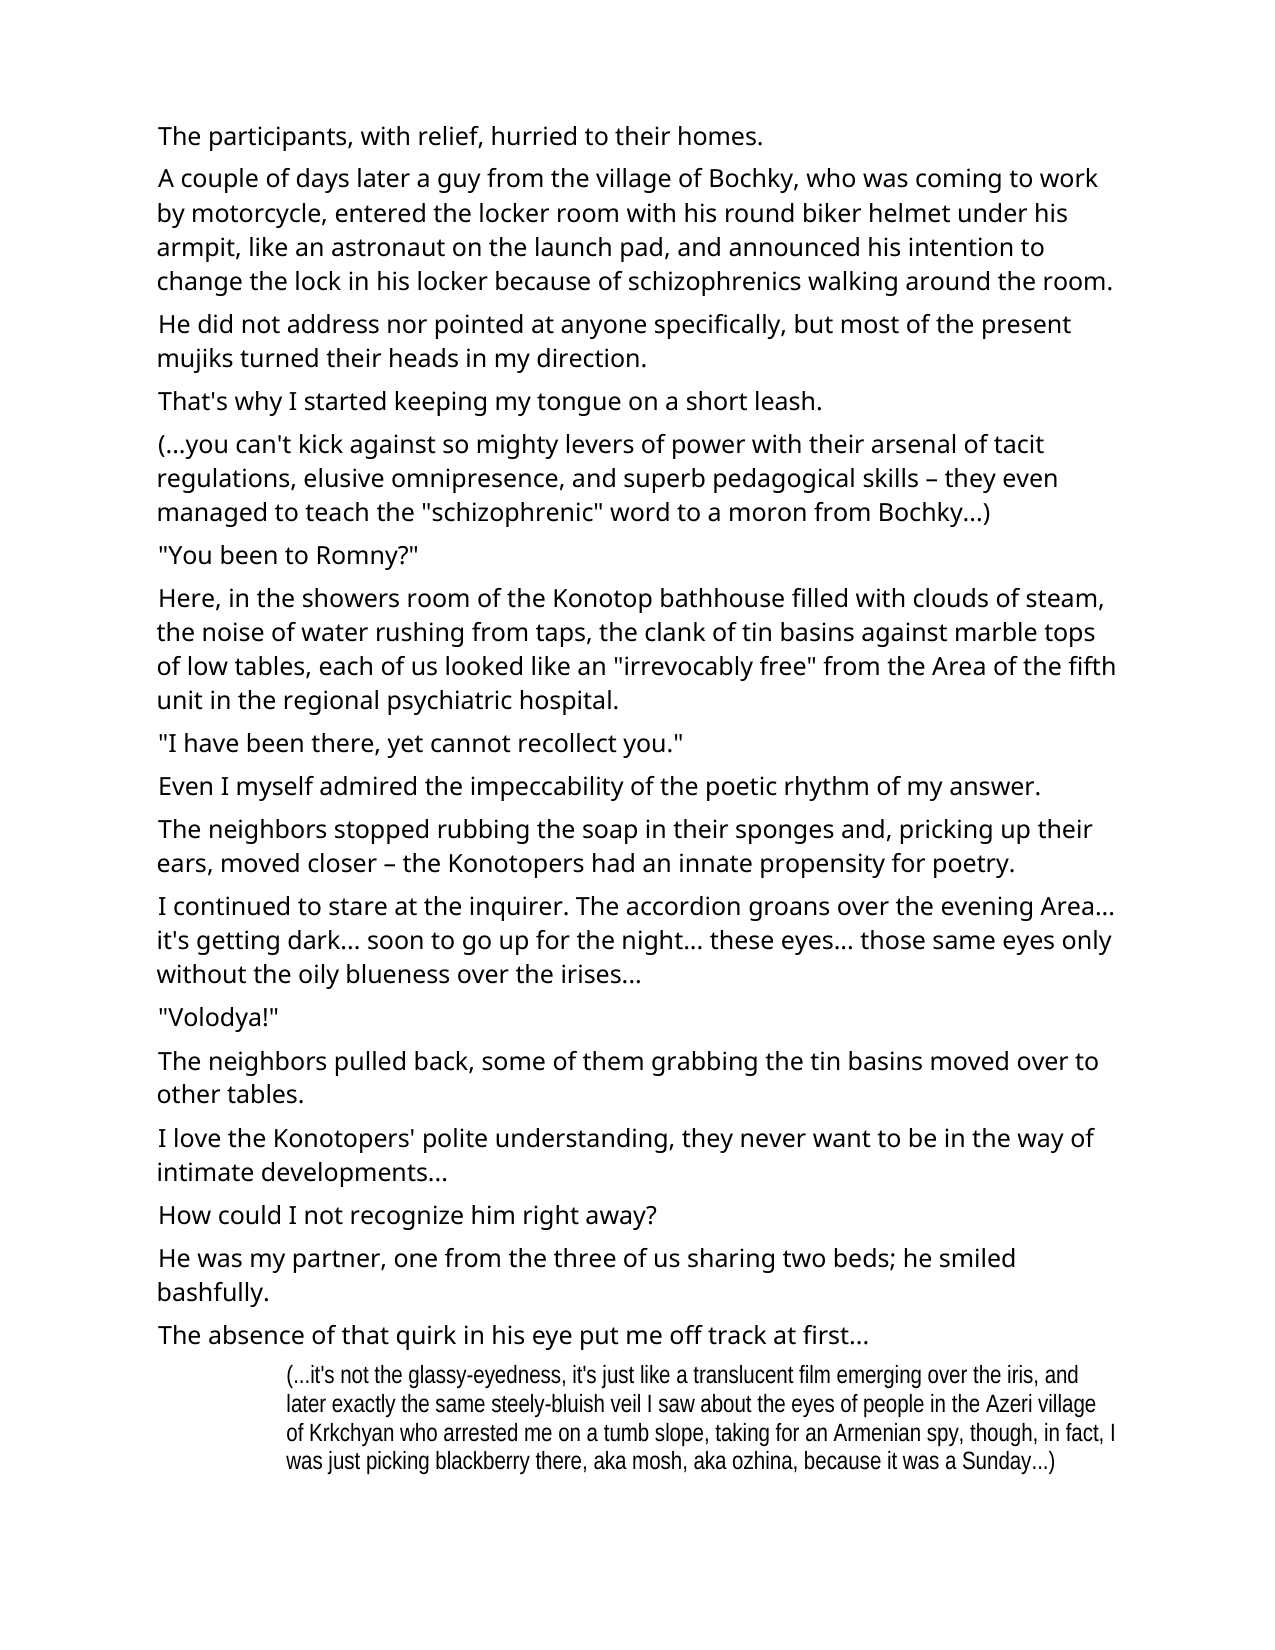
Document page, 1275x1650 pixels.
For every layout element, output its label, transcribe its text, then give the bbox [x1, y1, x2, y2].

text I continued to stare at the inquirer. The accordion groans over the evening Area... it's getting dark... soon to go up for the night... these eyes... those same eyes only without the oily blueness over the irises... [156, 889, 1118, 991]
text "I have been there, yet cannot recollect you." [156, 726, 1118, 760]
text The neighbors stopped rubbing the soap in their sponges and, pricking up their ears, moved closer – the Konotopers had an innate propensity for poetry. [156, 812, 1118, 880]
text He was my partner, one from the three of us sharing two beds; he smiled bashfully. [156, 1240, 1118, 1308]
text "You been to Romny?" [156, 538, 1118, 572]
text How could I not recognize him right away? [156, 1197, 1118, 1231]
text Here, in the showers room of the Konotop bathhouse filled with clouds of steam, the noise of water rushing from taps, the clank of tin basins against marble tops of low tables, each of us looked like an "irrevocably free" from the Area of the fifth unit in the regional psychiatric hospital. [156, 581, 1118, 717]
text The neighbors pulled back, some of them grabbing the tin basins moved over to other tables. [156, 1043, 1118, 1111]
text I love the Konotopers' polite understanding, they never want to be in the way of intimate developments... [156, 1120, 1118, 1188]
text A couple of days later a guy from the village of Bochky, who was coming to work by motorcycle, entered the locker room with his round biker helmet under his armpit, like an astronaut on the launch pad, and announced his intention to change the lock in his locker because of schizophrenics walking around the room. [156, 161, 1118, 297]
text Even I myself admired the impeccability of the poetic rhythm of my answer. [156, 769, 1118, 803]
text The participants, with relief, hurried to their homes. [156, 118, 1118, 152]
list (...it's not the glassy-eyedness, it's just like a translucent film emerging over the iris, and later exactly the same steely-bluish veil I saw about the eyes of people in the Azeri village of Krkchyan who arrested me on a tumb slope, taking for an Armenian spy, though, in fact, I was just picking blackberry there, aka mosh, aka ozhina, because it was a Sunday...) [286, 1360, 1118, 1475]
text He did not address nor pointed at anyone specifically, but most of the present mujiks turned their heads in my direction. [156, 306, 1118, 374]
text "Volodya!" [156, 1000, 1118, 1034]
text (...you can't kick against so mighty levers of power with their arsenal of tacit regulations, elusive omnipresence, and superb pedagogical skills – they even managed to teach the "schizophrenic" word to a moron from Bochky...) [156, 426, 1118, 529]
text The absence of that quirk in his eye put me off track at first... [156, 1317, 1118, 1351]
text That's why I started keeping my tongue on a short leash. [156, 383, 1118, 417]
